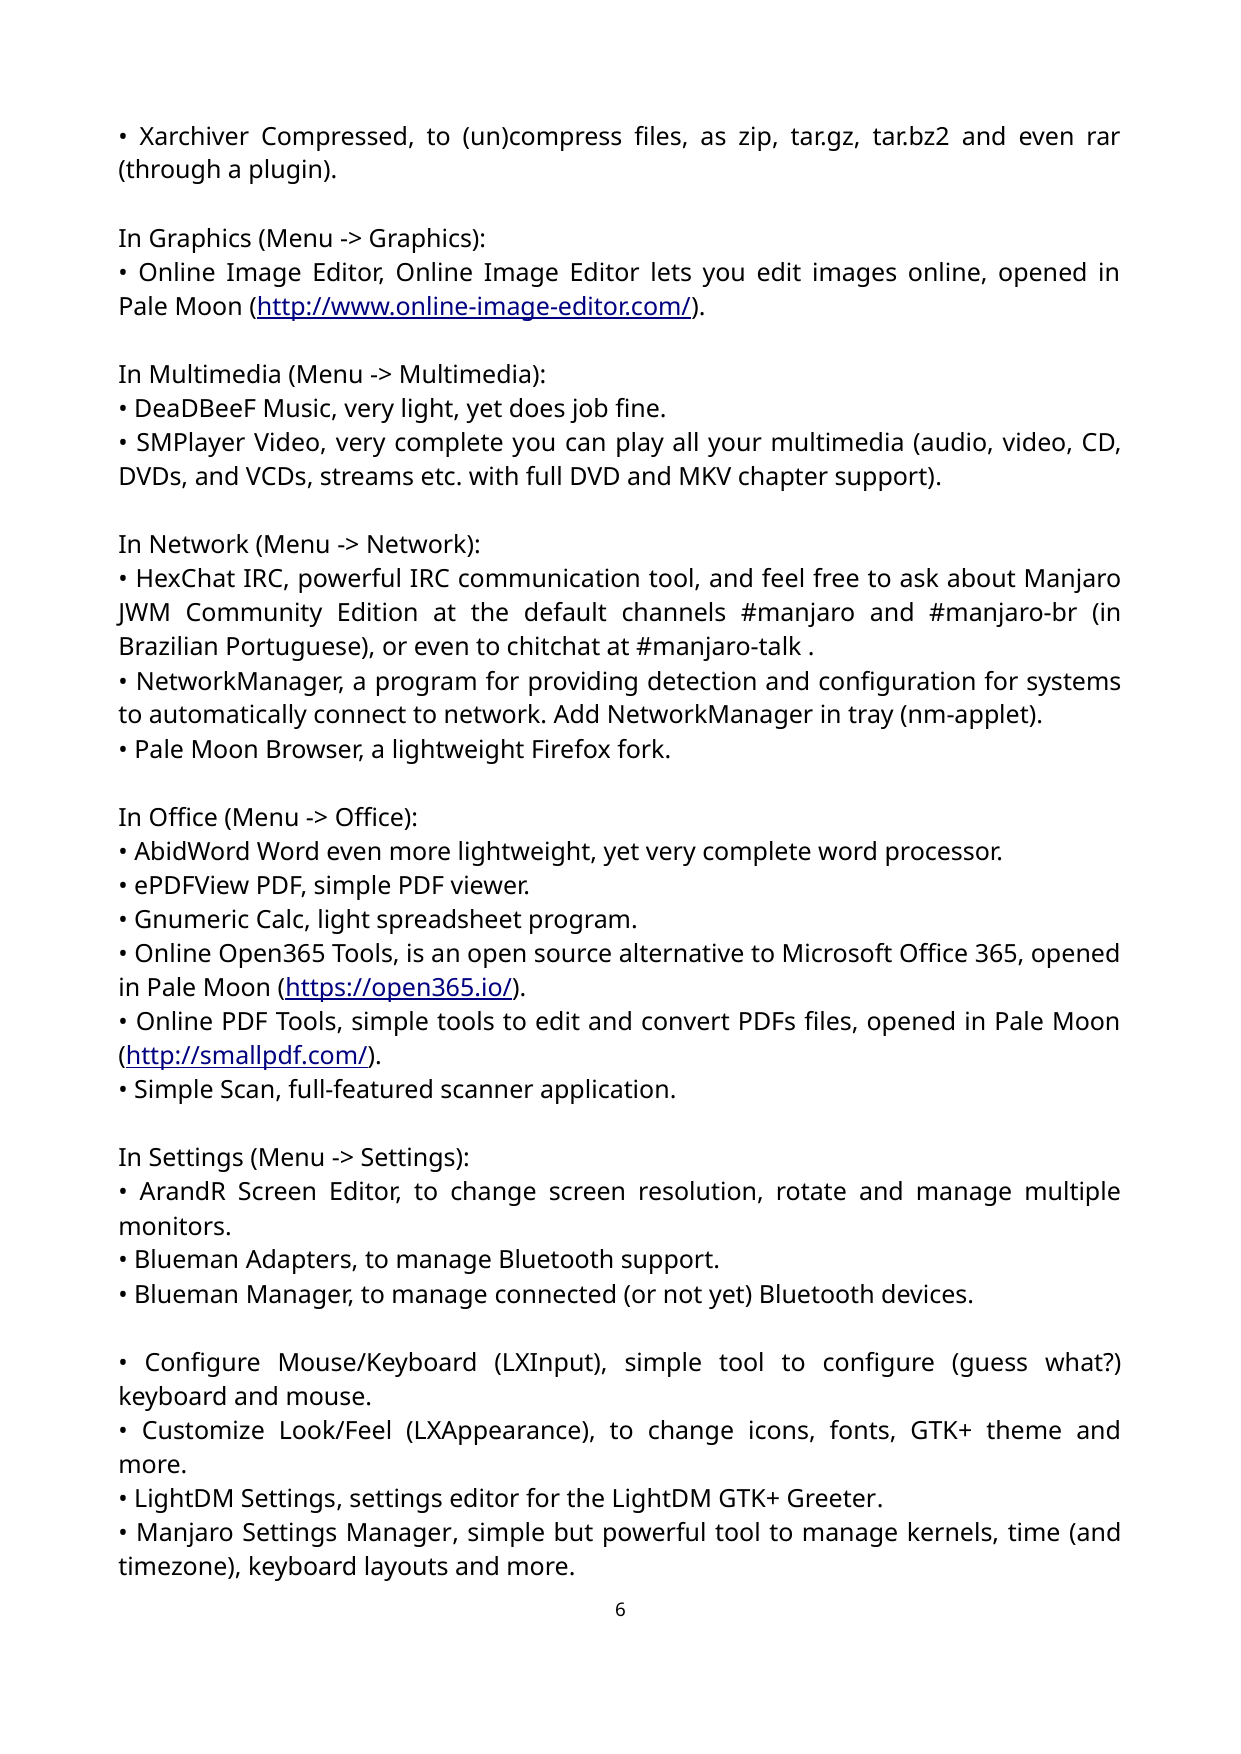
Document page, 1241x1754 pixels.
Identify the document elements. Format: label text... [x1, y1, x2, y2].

text • ePDFView PDF, simple PDF viewer. [118, 867, 1122, 902]
text • LightDM Settings, settings editor for the LightDM GTK+ Greeter. [118, 1481, 1122, 1515]
text In Network (Menu -> Network): [118, 527, 1122, 561]
text • Pale Moon Browser, a lightweight Firefox fork. [118, 731, 1122, 765]
text • Gnumeric Calc, light spreadsheet program. [118, 902, 1122, 936]
text • Online Image Editor, Online Image Editor lets you edit images online, opened in Pale Moon (http://www.online-image-editor.com/). [118, 254, 1122, 322]
text • Manjaro Settings Manager, simple but powerful tool to manage kernels, time (and timezone), keyboard layouts and more. [118, 1515, 1122, 1583]
text • Simple Scan, full-featured scanner application. [118, 1072, 1122, 1106]
text • ArandR Screen Editor, to change screen resolution, rotate and manage multiple monitors. [118, 1174, 1122, 1242]
text In Multimedia (Menu -> Multimedia): [118, 357, 1122, 391]
text • Online PDF Tools, simple tools to edit and convert PDFs files, opened in Pale Moon (http://smallpdf.com/). [118, 1004, 1122, 1072]
text • Customize Look/Feel (LXAppearance), to change icons, fonts, GTK+ theme and more. [118, 1412, 1122, 1481]
text In Graphics (Menu -> Graphics): [118, 220, 1122, 254]
text • Online Open365 Tools, is an open source alternative to Microsoft Office 365, opened in Pale Moon (https://open365.io/). [118, 936, 1122, 1004]
text • Xarchiver Compressed, to (un)compress files, as zip, tar.gz, tar.bz2 and even rar (through a plugin). [118, 118, 1122, 186]
text • NetworkManager, a program for providing detection and configuration for systems to automatically connect to network. Add NetworkManager in tray (nm-applet). [118, 663, 1122, 731]
text In Settings (Menu -> Settings): [118, 1140, 1122, 1174]
text • Blueman Adapters, to manage Bluetooth support. [118, 1242, 1122, 1276]
text • AbidWord Word even more lightweight, yet very complete word processor. [118, 833, 1122, 867]
text • DeaDBeeF Music, very light, yet does job fine. [118, 391, 1122, 425]
text • SMPlayer Video, very complete you can play all your multimedia (audio, video, CD, DVDs, and VCDs, streams etc. with full DVD and MKV chapter support). [118, 425, 1122, 493]
text • Blueman Manager, to manage connected (or not yet) Bluetooth devices. [118, 1276, 1122, 1310]
text • HexChat IRC, powerful IRC communication tool, and feel free to ask about Manjaro JWM Community Edition at the default channels #manjaro and #manjaro-br (in Brazilian Portuguese), or even to chitchat at #manjaro-talk . [118, 561, 1122, 663]
text • Configure Mouse/Keyboard (LXInput), simple tool to configure (guess what?) keyboard and mouse. [118, 1344, 1122, 1412]
text In Office (Menu -> Office): [118, 799, 1122, 833]
